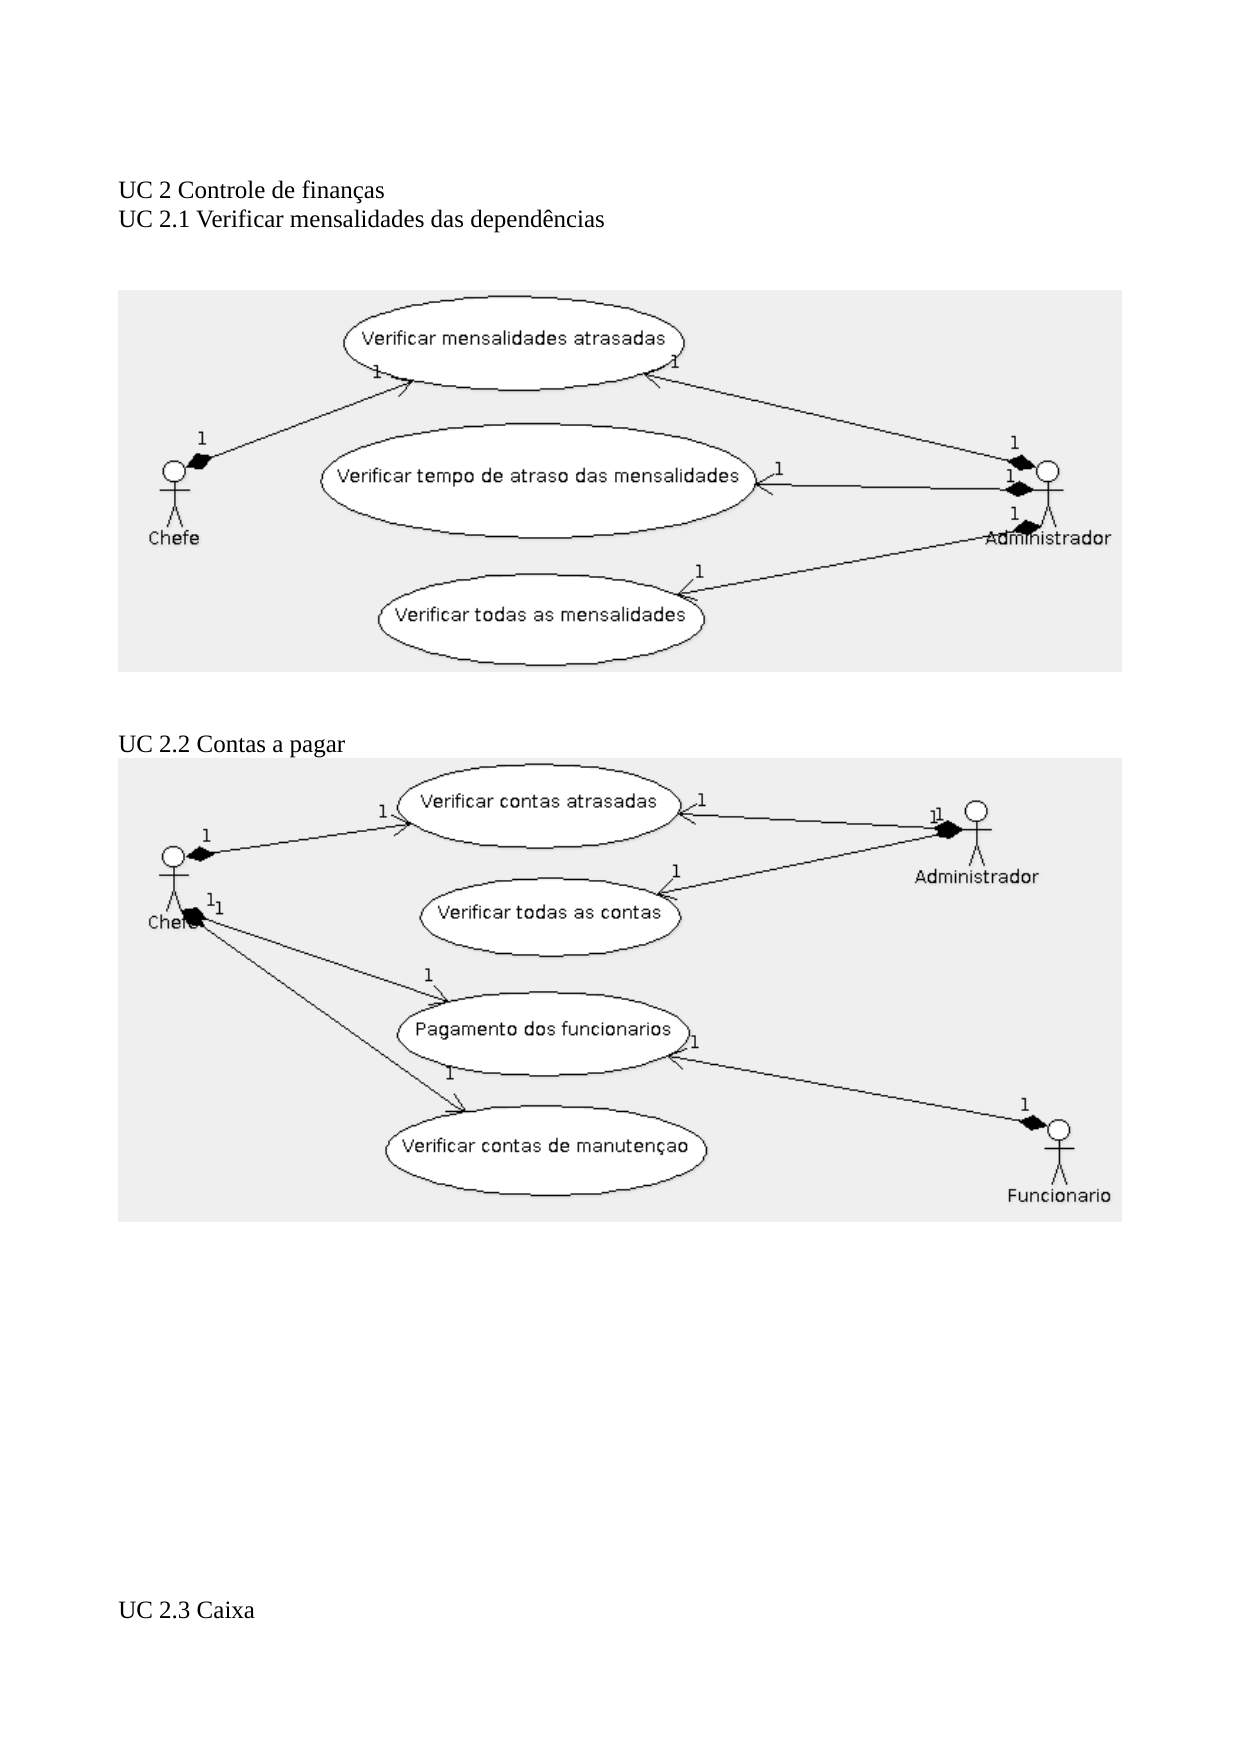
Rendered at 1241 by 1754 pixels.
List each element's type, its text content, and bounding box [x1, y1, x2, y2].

text UC 2.1 Verificar mensalidades das dependências [118, 204, 1122, 233]
text UC 2.3 Caixa [118, 1596, 1122, 1624]
text UC 2.2 Contas a pagar [118, 729, 1122, 758]
text UC 2 Controle de finanças [118, 176, 1122, 204]
picture [118, 758, 1123, 1222]
picture [118, 290, 1123, 672]
